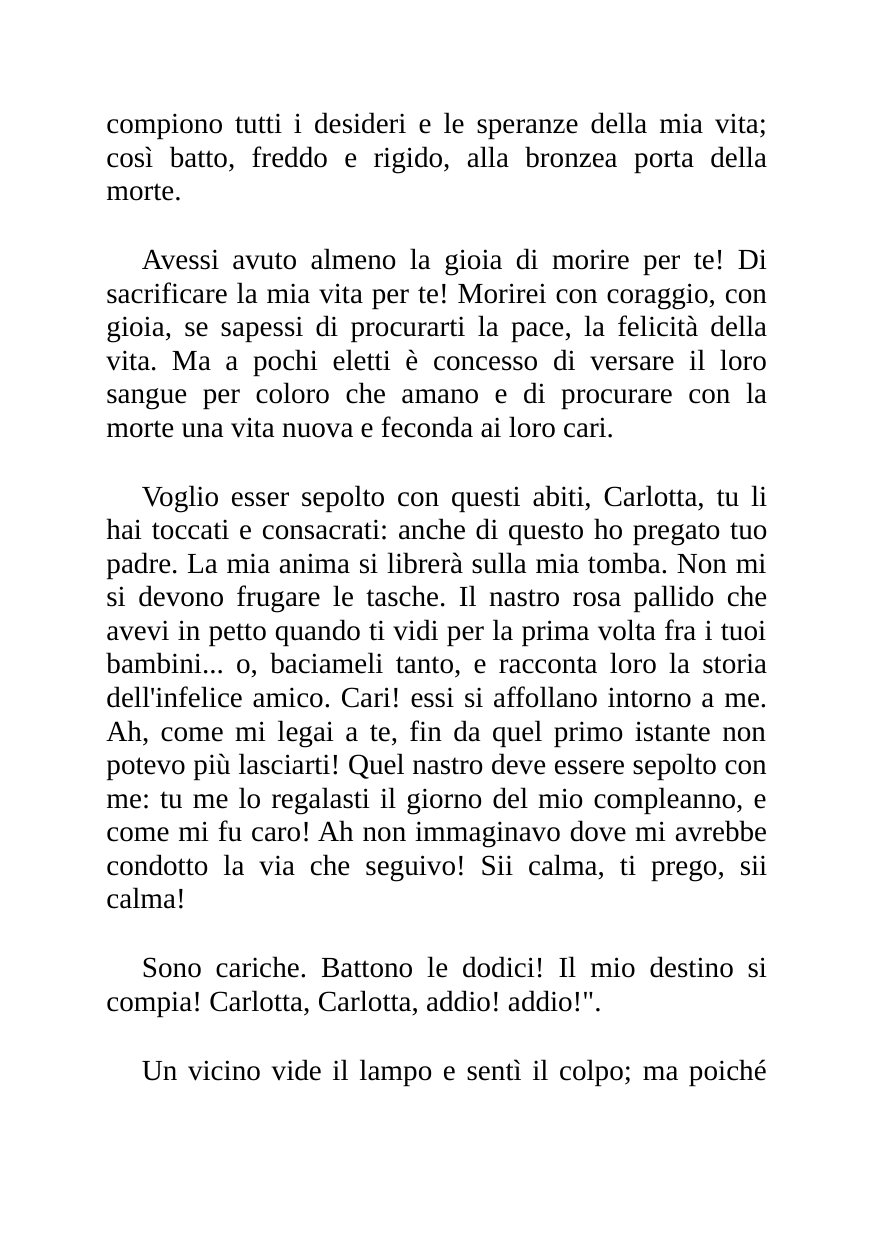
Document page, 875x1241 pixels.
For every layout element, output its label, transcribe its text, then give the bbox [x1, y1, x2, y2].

text compiono tutti i desideri e le speranze della mia vita; così batto, freddo e rigido, alla bronzea porta della morte. [106, 106, 768, 207]
text Voglio esser sepolto con questi abiti, Carlotta, tu li hai toccati e consacrati: anche di questo ho pregato tuo padre. La mia anima si librerà sulla mia tomba. Non mi si devono frugare le tasche. Il nastro rosa pallido che avevi in petto quando ti vidi per la prima volta fra i tuoi bambini... o, baciameli tanto, e racconta loro la storia dell'infelice amico. Cari! essi si affollano intorno a me. Ah, come mi legai a te, fin da quel primo istante non potevo più lasciarti! Quel nastro deve essere sepolto con me: tu me lo regalasti il giorno del mio compleanno, e come mi fu caro! Ah non immaginavo dove mi avrebbe condotto la via che seguivo! Sii calma, ti prego, sii calma! [106, 479, 768, 915]
text Avessi avuto almeno la gioia di morire per te! Di sacrificare la mia vita per te! Morirei con coraggio, con gioia, se sapessi di procurarti la pace, la felicità della vita. Ma a pochi eletti è concesso di versare il loro sangue per coloro che amano e di procurare con la morte una vita nuova e feconda ai loro cari. [106, 242, 768, 443]
text Sono cariche. Battono le dodici! Il mio destino si compia! Carlotta, Carlotta, addio! addio!". [106, 950, 768, 1017]
text Un vicino vide il lampo e sentì il colpo; ma poiché [106, 1053, 768, 1086]
